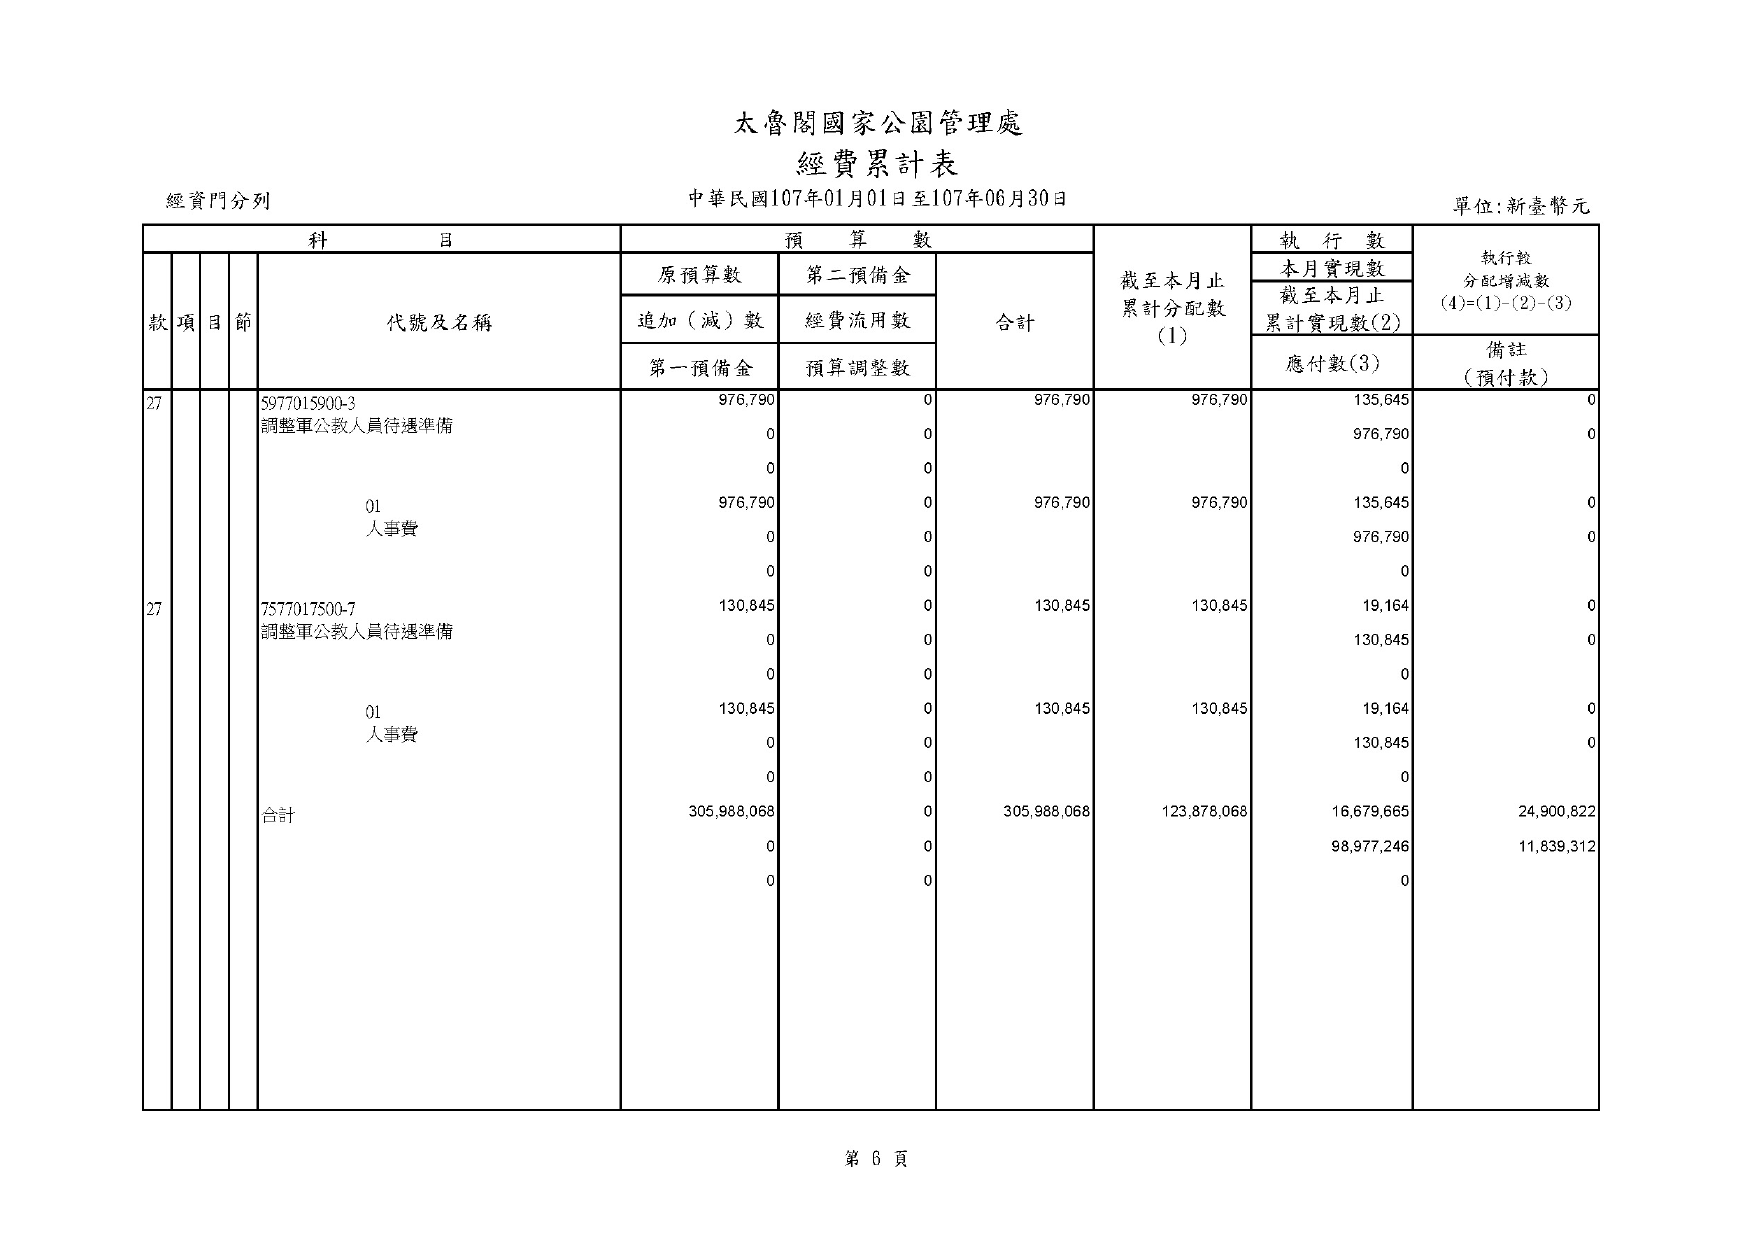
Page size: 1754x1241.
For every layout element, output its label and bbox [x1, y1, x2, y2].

picture [59, 59, 1695, 1216]
